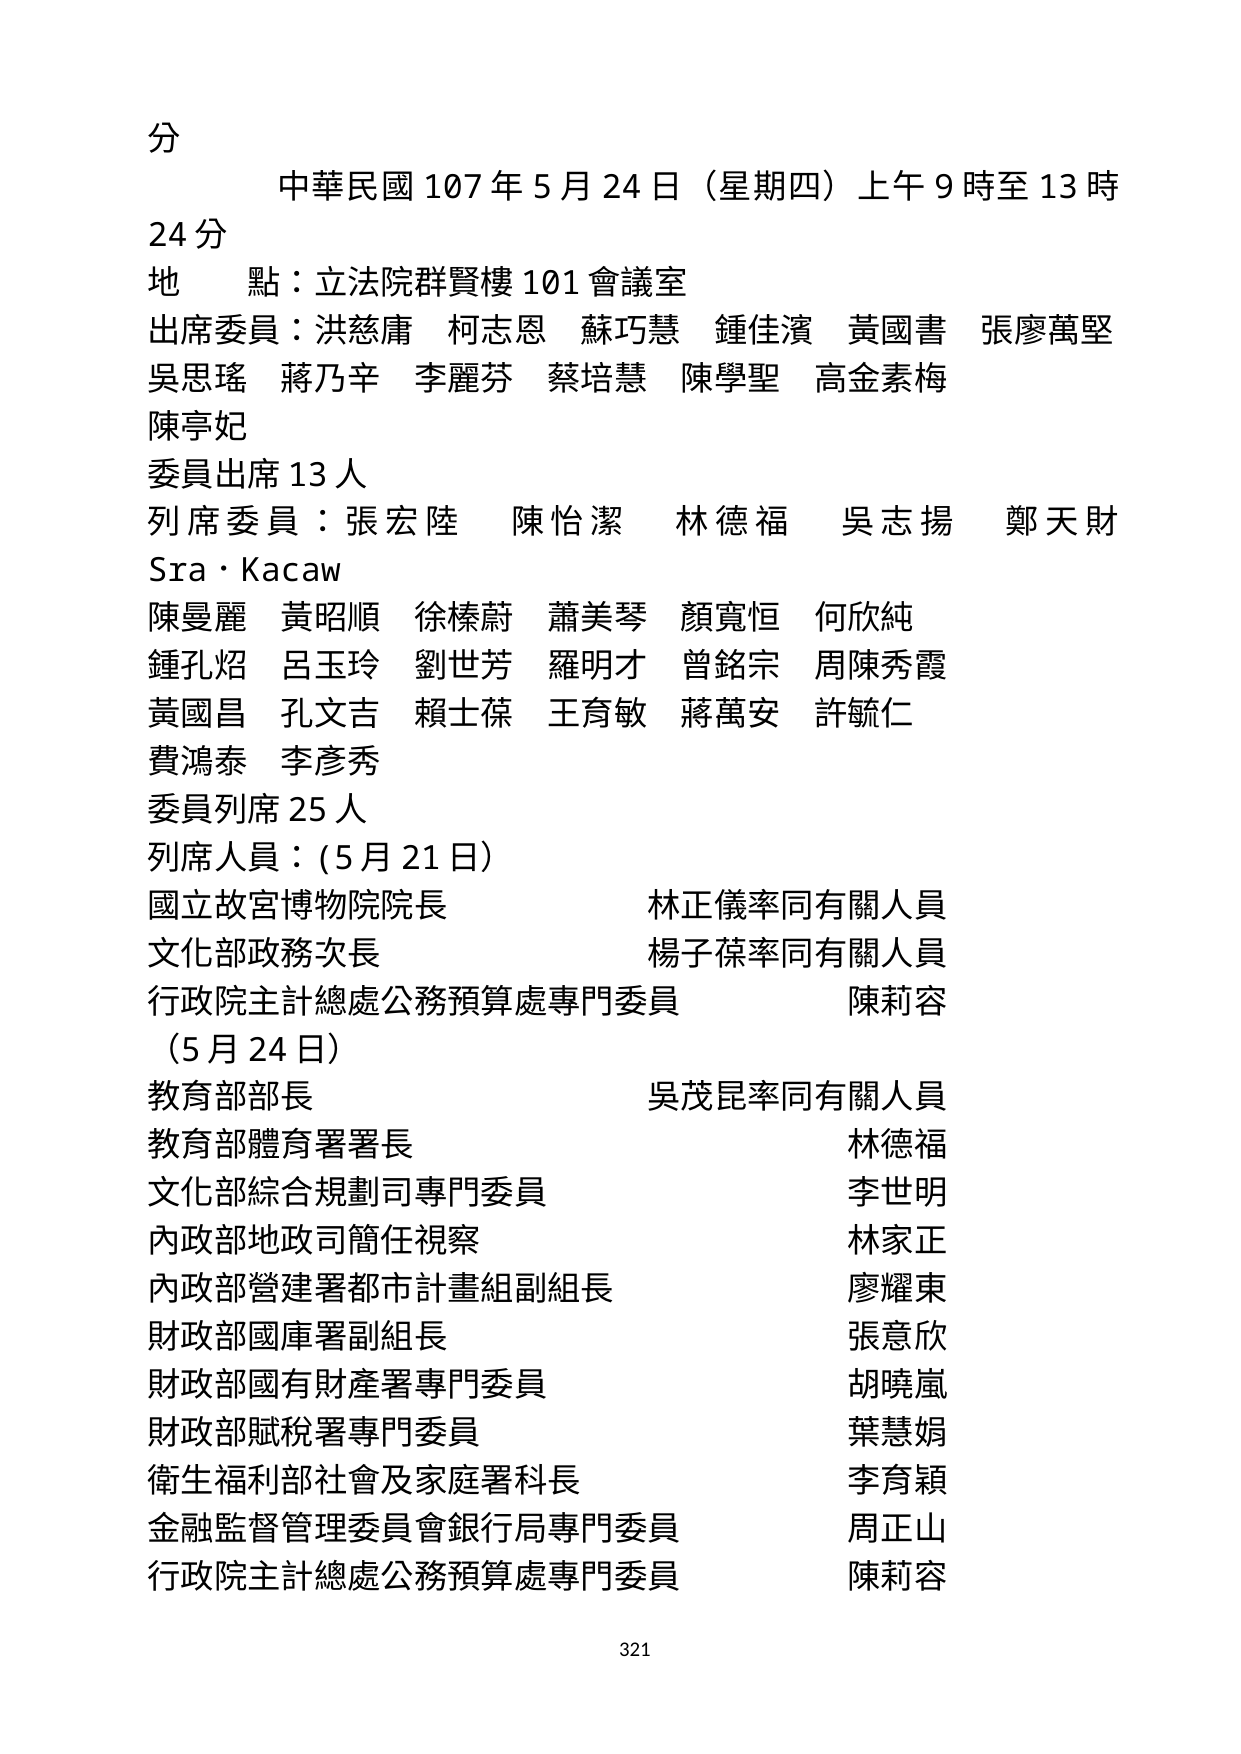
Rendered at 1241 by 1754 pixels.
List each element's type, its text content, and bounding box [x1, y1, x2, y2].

text 地 點：立法院群賢樓101會議室 [147, 256, 1120, 304]
text （5月24日） [147, 1023, 1120, 1071]
text 財政部賦稅署專門委員 葉慧娟 [147, 1406, 1120, 1454]
text 委員出席13人 [147, 448, 1120, 496]
text 出席委員：洪慈庸 柯志恩 蘇巧慧 鍾佳濱 黃國書 張廖萬堅 [147, 304, 1120, 352]
text 中華民國107年5月24日（星期四）上午9時至13時24分 [147, 160, 1120, 256]
text 陳曼麗 黃昭順 徐榛蔚 蕭美琴 顏寬恒 何欣純 [147, 591, 1120, 639]
text 吳思瑤 蔣乃辛 李麗芬 蔡培慧 陳學聖 高金素梅 [147, 352, 1120, 400]
text 財政部國有財產署專門委員 胡曉嵐 [147, 1358, 1120, 1406]
text 陳亭妃 [147, 400, 1120, 448]
text 國立故宮博物院院長 林正儀率同有關人員 [147, 879, 1120, 927]
text 委員列席25人 [147, 783, 1120, 831]
text 文化部綜合規劃司專門委員 李世明 [147, 1166, 1120, 1214]
text 列席委員：張宏陸 陳怡潔 林德福 吳志揚 鄭天財Sra．Kacaw [147, 496, 1120, 591]
text 行政院主計總處公務預算處專門委員 陳莉容 [147, 1550, 1120, 1598]
text 內政部營建署都市計畫組副組長 廖耀東 [147, 1262, 1120, 1310]
text 衛生福利部社會及家庭署科長 李育穎 [147, 1454, 1120, 1502]
text 文化部政務次長 楊子葆率同有關人員 [147, 927, 1120, 975]
text 內政部地政司簡任視察 林家正 [147, 1214, 1120, 1262]
text 列席人員：(5月21日） [147, 831, 1120, 879]
text 行政院主計總處公務預算處專門委員 陳莉容 [147, 975, 1120, 1023]
text 財政部國庫署副組長 張意欣 [147, 1310, 1120, 1358]
text 分 [147, 112, 1120, 160]
text 教育部部長 吳茂昆率同有關人員 [147, 1071, 1120, 1118]
text 費鴻泰 李彥秀 [147, 735, 1120, 783]
text 黃國昌 孔文吉 賴士葆 王育敏 蔣萬安 許毓仁 [147, 687, 1120, 735]
text 金融監督管理委員會銀行局專門委員 周正山 [147, 1502, 1120, 1550]
text 教育部體育署署長 林德福 [147, 1118, 1120, 1166]
text 鍾孔炤 呂玉玲 劉世芳 羅明才 曾銘宗 周陳秀霞 [147, 639, 1120, 687]
